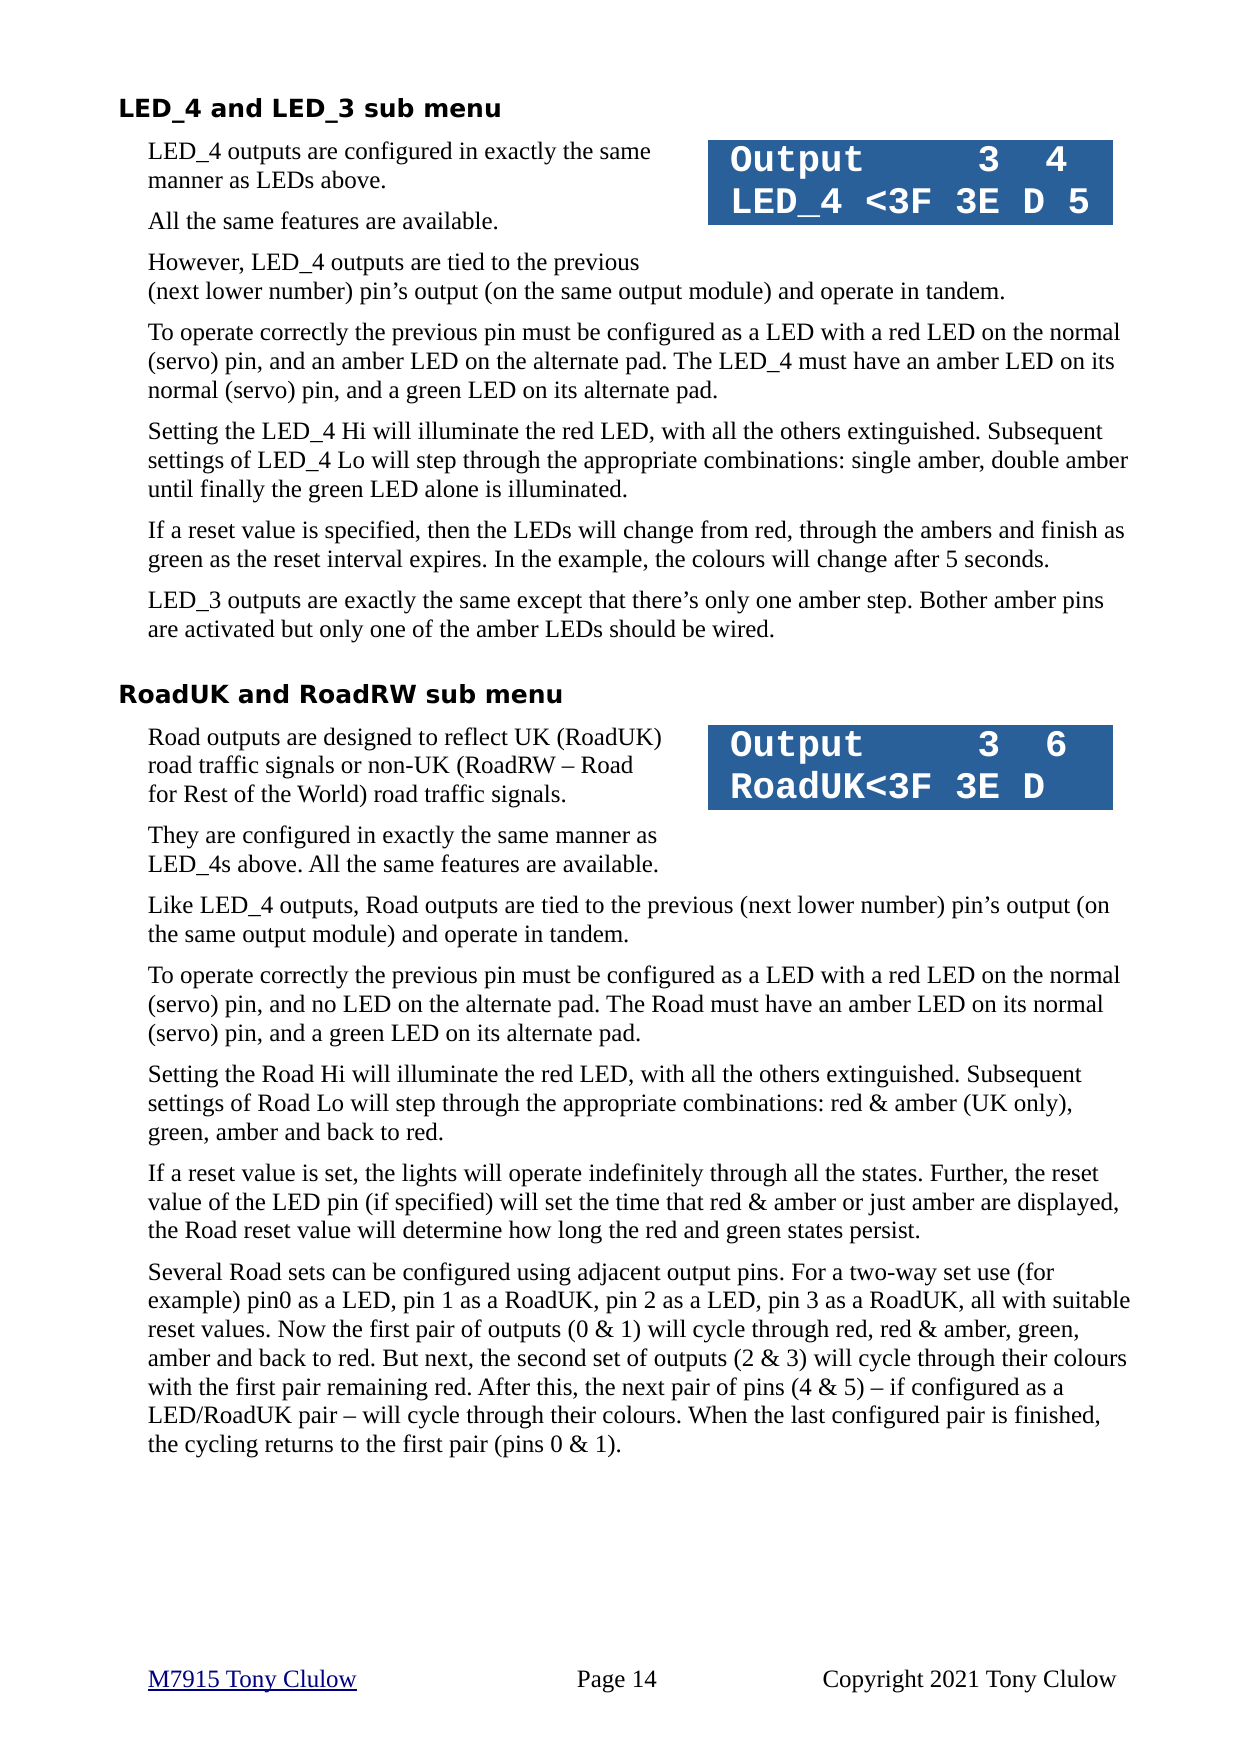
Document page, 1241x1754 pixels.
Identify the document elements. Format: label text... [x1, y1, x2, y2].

text To operate correctly the previous pin must be configured as a LED with a red LED on the normal (servo) pin, and an amber LED on the alternate pad. The LED_4 must have an amber LED on its normal (servo) pin, and a green LED on its alternate pad. [148, 317, 1134, 404]
text They are configured in exactly the same manner as LED_4s above. All the same features are available. [148, 820, 1134, 878]
text Like LED_4 outputs, Road outputs are tied to the previous (next lower number) pin’s output (on the same output module) and operate in tandem. [148, 890, 1134, 948]
subtitle LED_4 and LED_3 sub menu [118, 94, 1134, 124]
text If a reset value is specified, then the LEDs will change from red, through the ambers and finish as green as the reset interval expires. In the example, the colours will change after 5 seconds. [148, 515, 1134, 572]
text Setting the LED_4 Hi will illuminate the red LED, with all the others extinguished. Subsequent settings of LED_4 Lo will step through the appropriate combinations: single amber, double amber until finally the green LED alone is illuminated. [148, 416, 1134, 502]
text Setting the Road Hi will illuminate the red LED, with all the others extinguished. Subsequent settings of Road Lo will step through the appropriate combinations: red & amber (UK only), green, amber and back to red. [148, 1059, 1134, 1145]
text All the same features are available. [148, 206, 1134, 235]
text If a reset value is set, the lights will operate indefinitely through all the states. Further, the reset value of the LED pin (if specified) will set the time that red & amber or just amber are displayed, the Road reset value will determine how long the red and green states persist. [148, 1158, 1134, 1244]
text Several Road sets can be configured using adjacent output pins. For a two-way set use (for example) pin0 as a LED, pin 1 as a RoadUK, pin 2 as a LED, pin 3 as a RoadUK, all with suitable reset values. Now the first pair of outputs (0 & 1) will cycle through red, red & amber, green, amber and back to red. But next, the second set of outputs (2 & 3) will cycle through their colours with the first pair remaining red. After this, the next pair of pins (4 & 5) – if configured as a LED/RoadUK pair – will cycle through their colours. When the last configured pair is finished, the cycling returns to the first pair (pins 0 & 1). [148, 1257, 1134, 1458]
text However, LED_4 outputs are tied to the previous (next lower number) pin’s output (on the same output module) and operate in tandem. [148, 247, 1134, 305]
text To operate correctly the previous pin must be configured as a LED with a red LED on the normal (servo) pin, and no LED on the alternate pad. The Road must have an amber LED on its normal (servo) pin, and a green LED on its alternate pad. [148, 960, 1134, 1047]
subtitle RoadUK and RoadRW sub menu [118, 680, 1134, 709]
text Road outputs are designed to reflect UK (RoadUK) road traffic signals or non-UK (RoadRW – Road for Rest of the World) road traffic signals. [148, 722, 1134, 808]
text LED_3 outputs are exactly the same except that there’s only one amber step. Bother amber pins are activated but only one of the amber LEDs should be wired. [148, 585, 1134, 642]
text LED_4 outputs are configured in exactly the same manner as LEDs above. [148, 136, 1134, 194]
